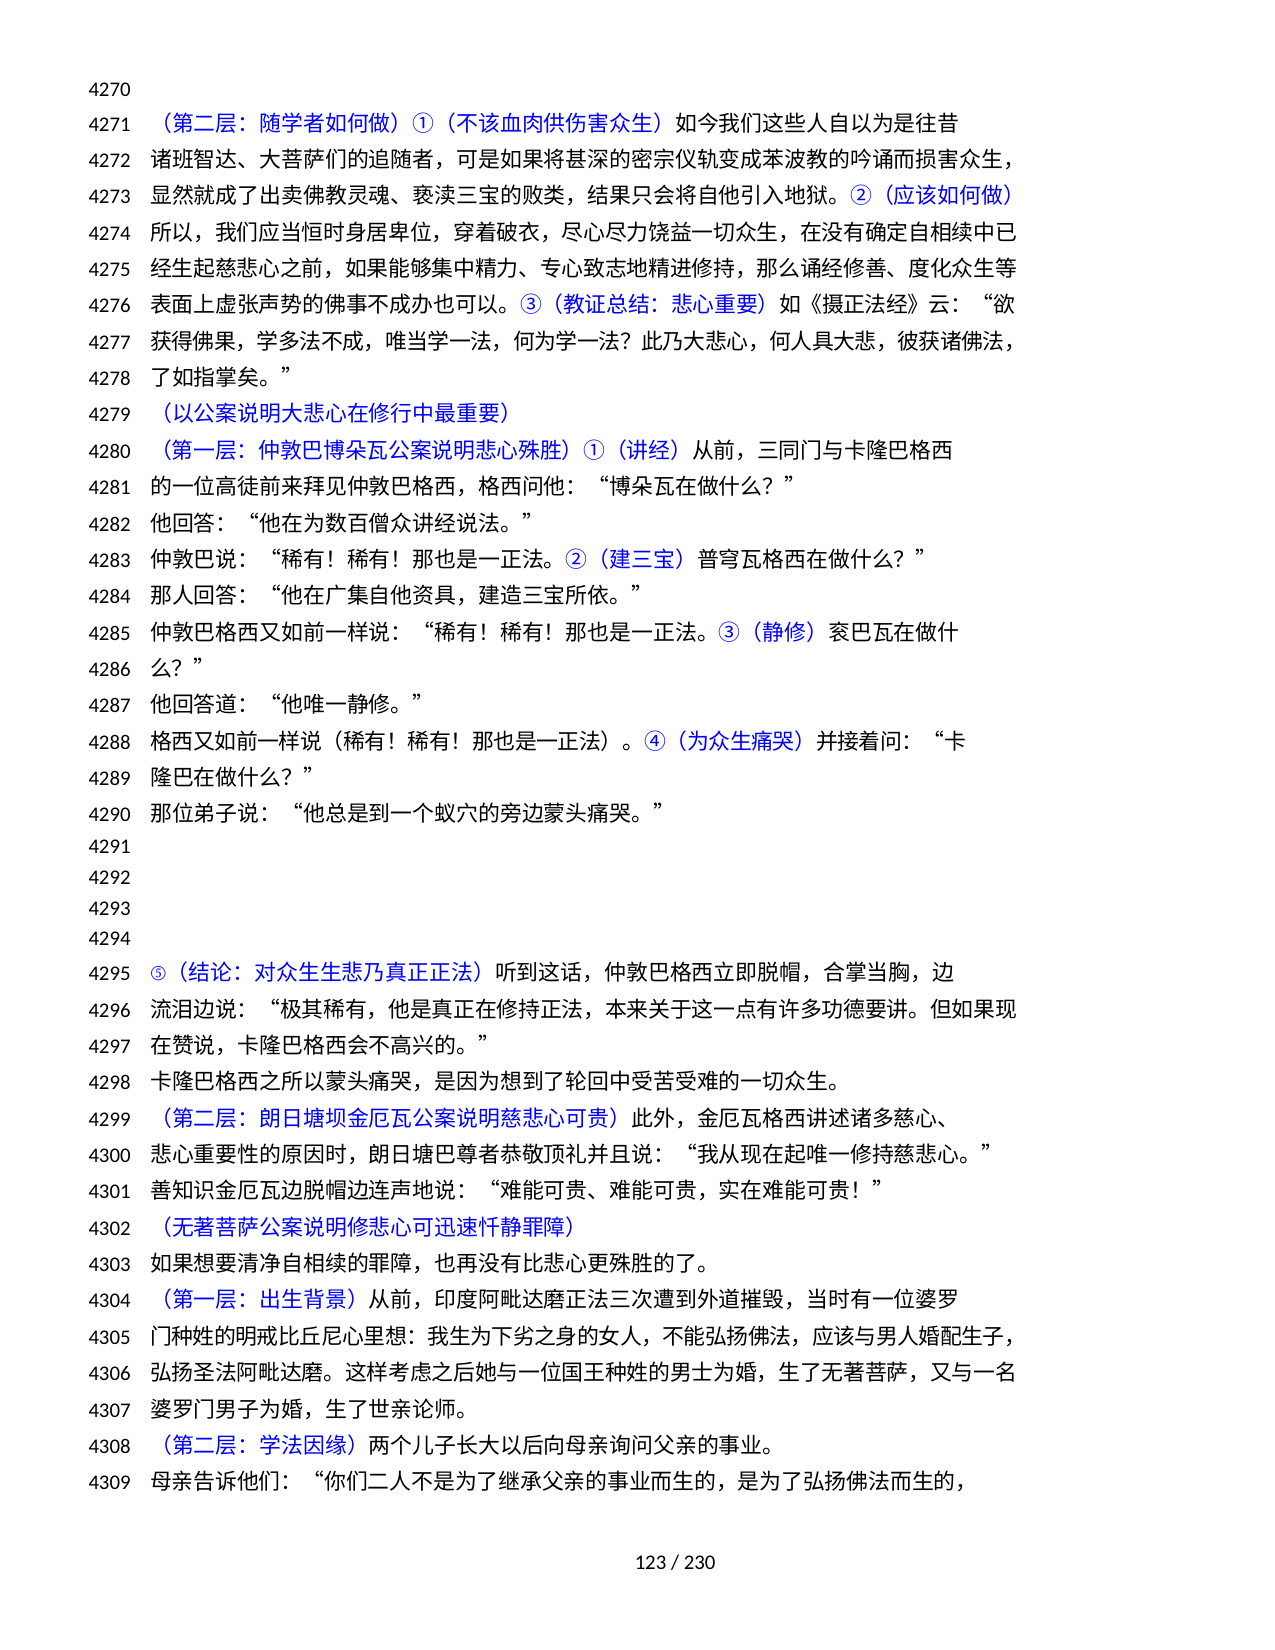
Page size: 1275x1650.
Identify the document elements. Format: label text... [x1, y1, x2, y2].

text 表面上虚张声势的佛事不成办也可以。③（教证总结：悲心重要）如《摄正法经》云：“欲 [150, 287, 1200, 319]
text 他回答道：“他唯一静修。” [150, 687, 1200, 719]
text 弘扬圣法阿毗达磨。这样考虑之后她与一位国王种姓的男士为婚，生了无著菩萨，又与一名 [150, 1355, 1200, 1387]
text （第一层：出生背景）从前，印度阿毗达磨正法三次遭到外道摧毁，当时有一位婆罗 [150, 1282, 1200, 1314]
text 仲敦巴说：“稀有！稀有！那也是一正法。②（建三宝）普穹瓦格西在做什么？” [150, 542, 1200, 573]
text （第二层：随学者如何做）①（不该血肉供伤害众生）如今我们这些人自以为是往昔 [150, 106, 1200, 137]
text 诸班智达、大菩萨们的追随者，可是如果将甚深的密宗仪轨变成苯波教的吟诵而损害众生， [150, 142, 1200, 174]
text （以公案说明大悲心在修行中最重要） [150, 396, 1200, 428]
text 所以，我们应当恒时身居卑位，穿着破衣，尽心尽力饶益一切众生，在没有确定自相续中已 [150, 215, 1200, 246]
text 那位弟子说：“他总是到一个蚁穴的旁边蒙头痛哭。” [150, 796, 1200, 828]
text 隆巴在做什么？” [150, 760, 1200, 792]
text 显然就成了出卖佛教灵魂、亵渎三宝的败类，结果只会将自他引入地狱。②（应该如何做） [150, 178, 1200, 210]
text 获得佛果，学多法不成，唯当学一法，何为学一法？此乃大悲心，何人具大悲，彼获诸佛法， [150, 324, 1200, 355]
text （第一层：仲敦巴博朵瓦公案说明悲心殊胜）①（讲经）从前，三同门与卡隆巴格西 [150, 433, 1200, 464]
text 在赞说，卡隆巴格西会不高兴的。” [150, 1028, 1200, 1060]
text 格西又如前一样说（稀有！稀有！那也是一正法）。④（为众生痛哭）并接着问：“卡 [150, 724, 1200, 755]
text 门种姓的明戒比丘尼心里想：我生为下劣之身的女人，不能弘扬佛法，应该与男人婚配生子， [150, 1319, 1200, 1351]
text （无著菩萨公案说明修悲心可迅速忏静罪障） [150, 1210, 1200, 1241]
text 的一位高徒前来拜见仲敦巴格西，格西问他：“博朵瓦在做什么？” [150, 469, 1200, 501]
text 经生起慈悲心之前，如果能够集中精力、专心致志地精进修持，那么诵经修善、度化众生等 [150, 251, 1200, 283]
text 那人回答：“他在广集自他资具，建造三宝所依。” [150, 578, 1200, 610]
text 仲敦巴格西又如前一样说：“稀有！稀有！那也是一正法。③（静修）衮巴瓦在做什 [150, 614, 1200, 646]
text 婆罗门男子为婚，生了世亲论师。 [150, 1392, 1200, 1423]
text 如果想要清净自相续的罪障，也再没有比悲心更殊胜的了。 [150, 1246, 1200, 1278]
text 流泪边说：“极其稀有，他是真正在修持正法，本来关于这一点有许多功德要讲。但如果现 [150, 992, 1200, 1023]
text ⑤（结论：对众生生悲乃真正正法）听到这话，仲敦巴格西立即脱帽，合掌当胸，边 [150, 955, 1200, 987]
text 么？” [150, 651, 1200, 683]
text 善知识金厄瓦边脱帽边连声地说：“难能可贵、难能可贵，实在难能可贵！” [150, 1173, 1200, 1205]
text 了如指掌矣。” [150, 360, 1200, 392]
text （第二层：学法因缘）两个儿子长大以后向母亲询问父亲的事业。 [150, 1428, 1200, 1459]
text 他回答：“他在为数百僧众讲经说法。” [150, 506, 1200, 537]
text （第二层：朗日塘坝金厄瓦公案说明慈悲心可贵）此外，金厄瓦格西讲述诸多慈心、 [150, 1101, 1200, 1132]
text 母亲告诉他们：“你们二人不是为了继承父亲的事业而生的，是为了弘扬佛法而生的， [150, 1464, 1200, 1496]
text 卡隆巴格西之所以蒙头痛哭，是因为想到了轮回中受苦受难的一切众生。 [150, 1064, 1200, 1096]
text 悲心重要性的原因时，朗日塘巴尊者恭敬顶礼并且说：“我从现在起唯一修持慈悲心。” [150, 1137, 1200, 1169]
